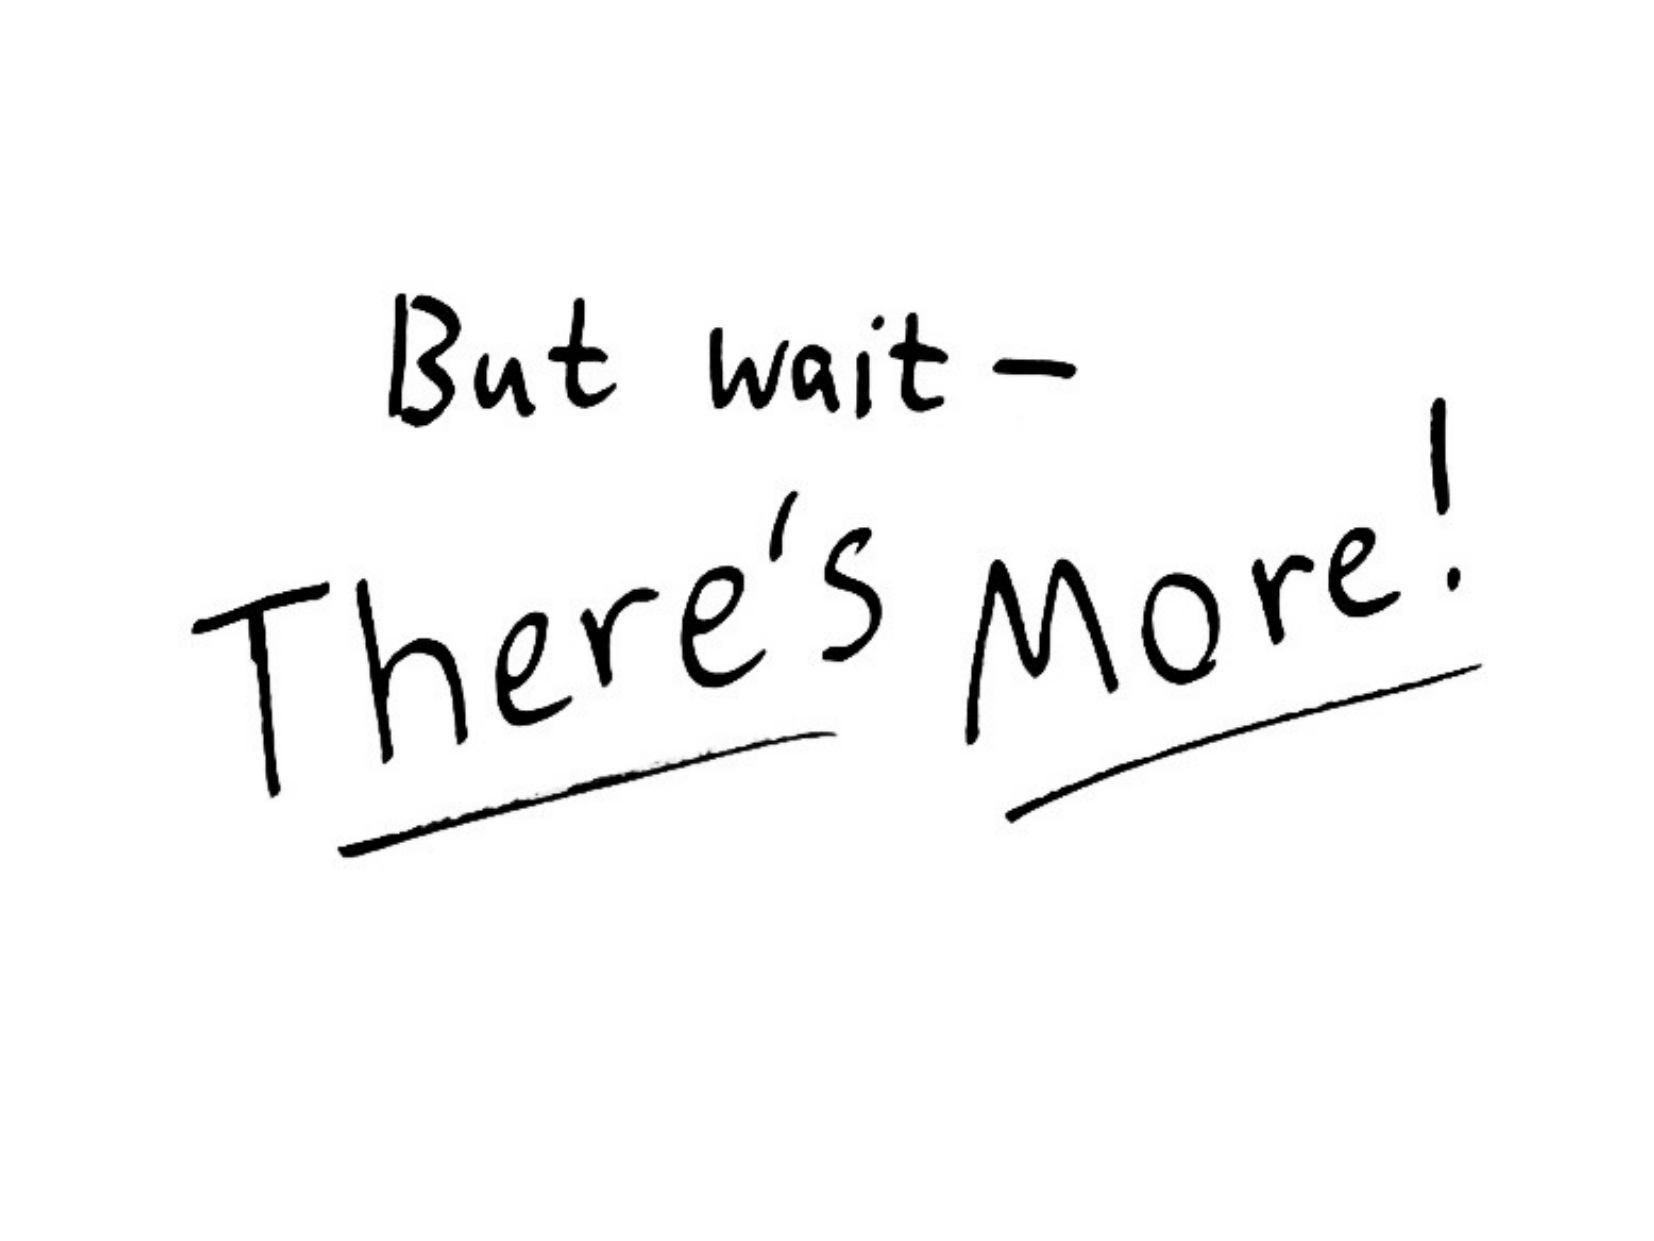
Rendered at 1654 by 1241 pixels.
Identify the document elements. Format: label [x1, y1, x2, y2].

picture [60, 190, 1616, 961]
